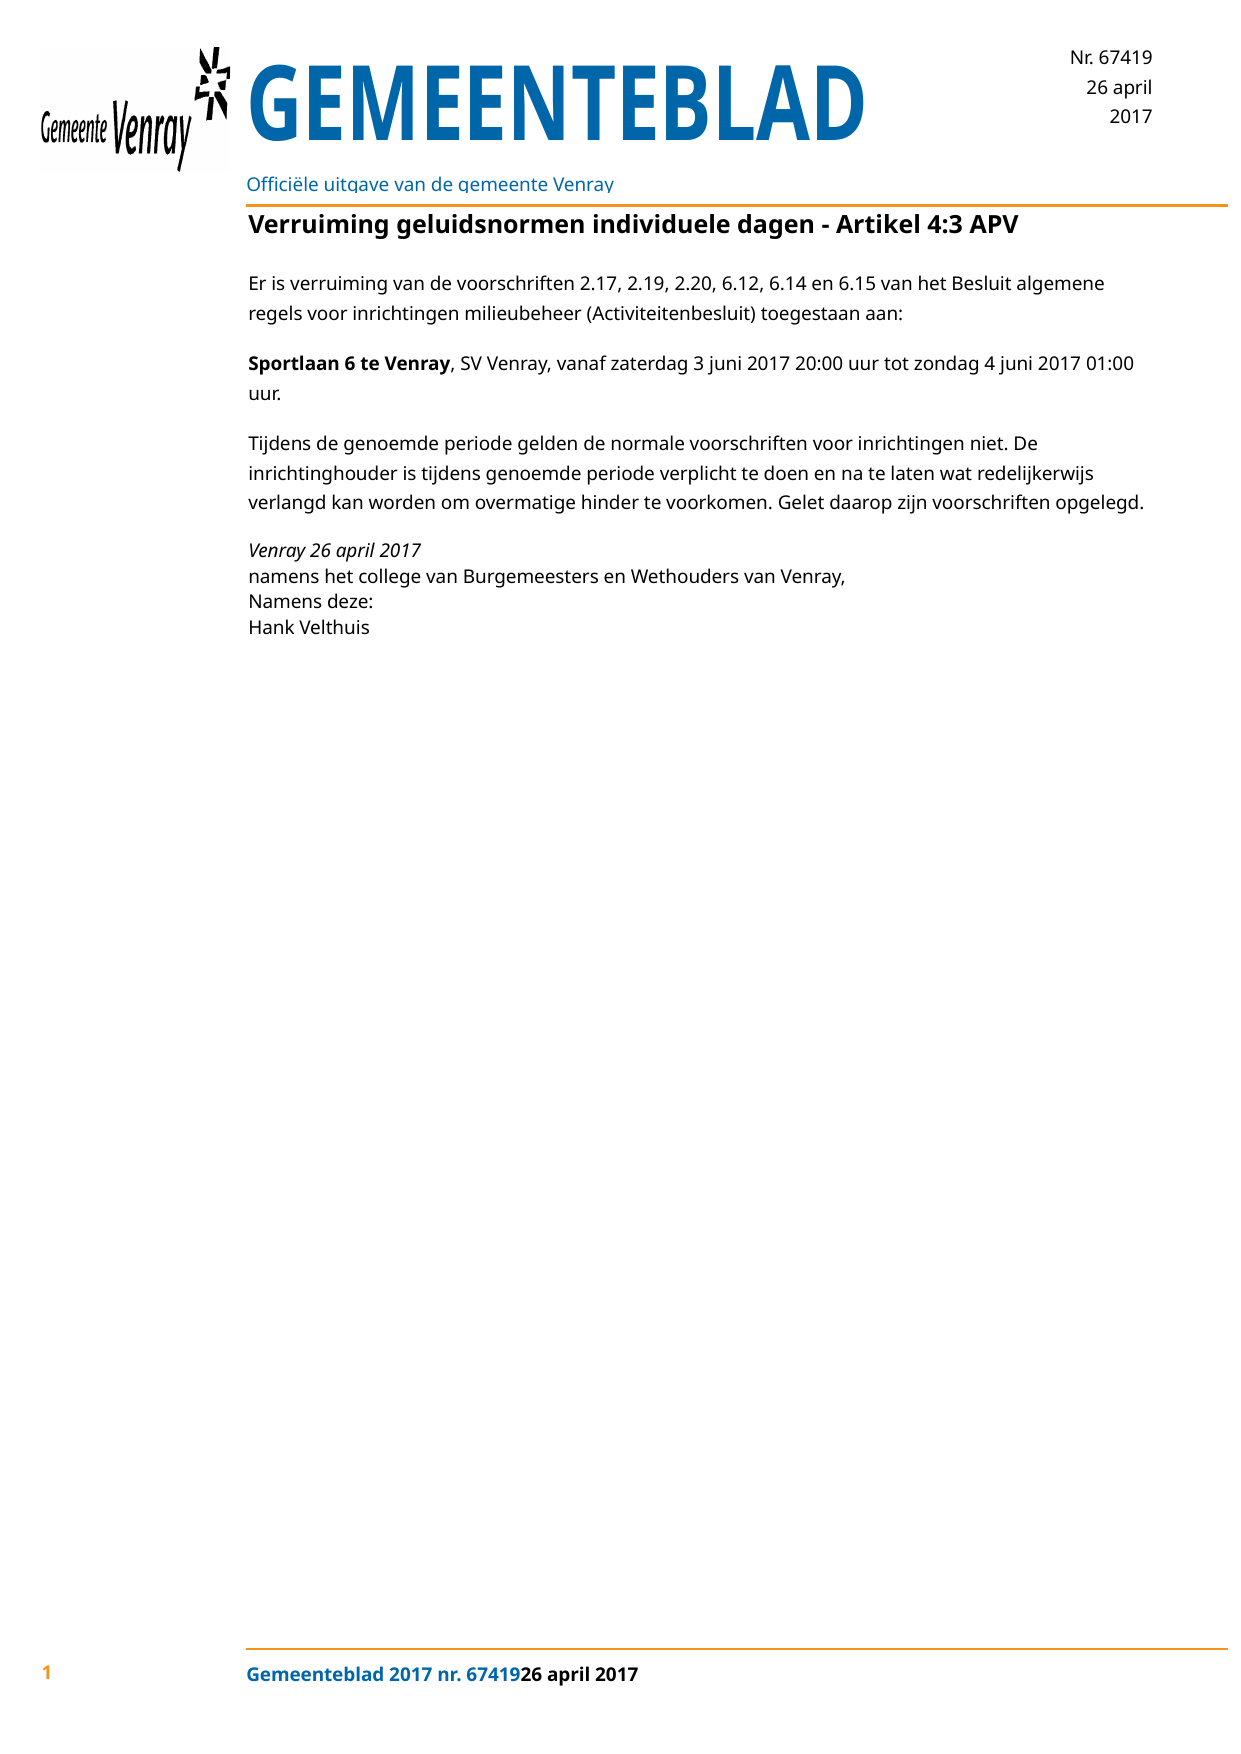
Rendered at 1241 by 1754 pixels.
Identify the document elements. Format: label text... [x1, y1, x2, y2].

text Sportlaan 6 te Venray, SV Venray, vanaf zaterdag 3 juni 2017 20:00 uur tot zondag 4 juni 2017 01:00 uur. [248, 350, 1152, 406]
text Namens deze: [248, 589, 1152, 614]
text Venray 26 april 2017 [248, 537, 1152, 563]
text Hank Velthuis [248, 614, 1152, 640]
picture [41, 47, 231, 172]
text Verruiming geluidsnormen individuele dagen - Artikel 4:3 APV [248, 207, 1152, 241]
text namens het college van Burgemeesters en Wethouders van Venray, [248, 563, 1152, 589]
text Er is verruiming van de voorschriften 2.17, 2.19, 2.20, 6.12, 6.14 en 6.15 van het Besluit algemene regels voor inrichtingen milieubeheer (Activiteitenbesluit) toegestaan aan: [248, 270, 1152, 326]
text Tijdens de genoemde periode gelden de normale voorschriften voor inrichtingen niet. De inrichtinghouder is tijdens genoemde periode verplicht te doen en na te laten wat redelijkerwijs verlangd kan worden om overmatige hinder te voorkomen. Gelet daarop zijn voorschriften opgelegd. [248, 430, 1152, 515]
